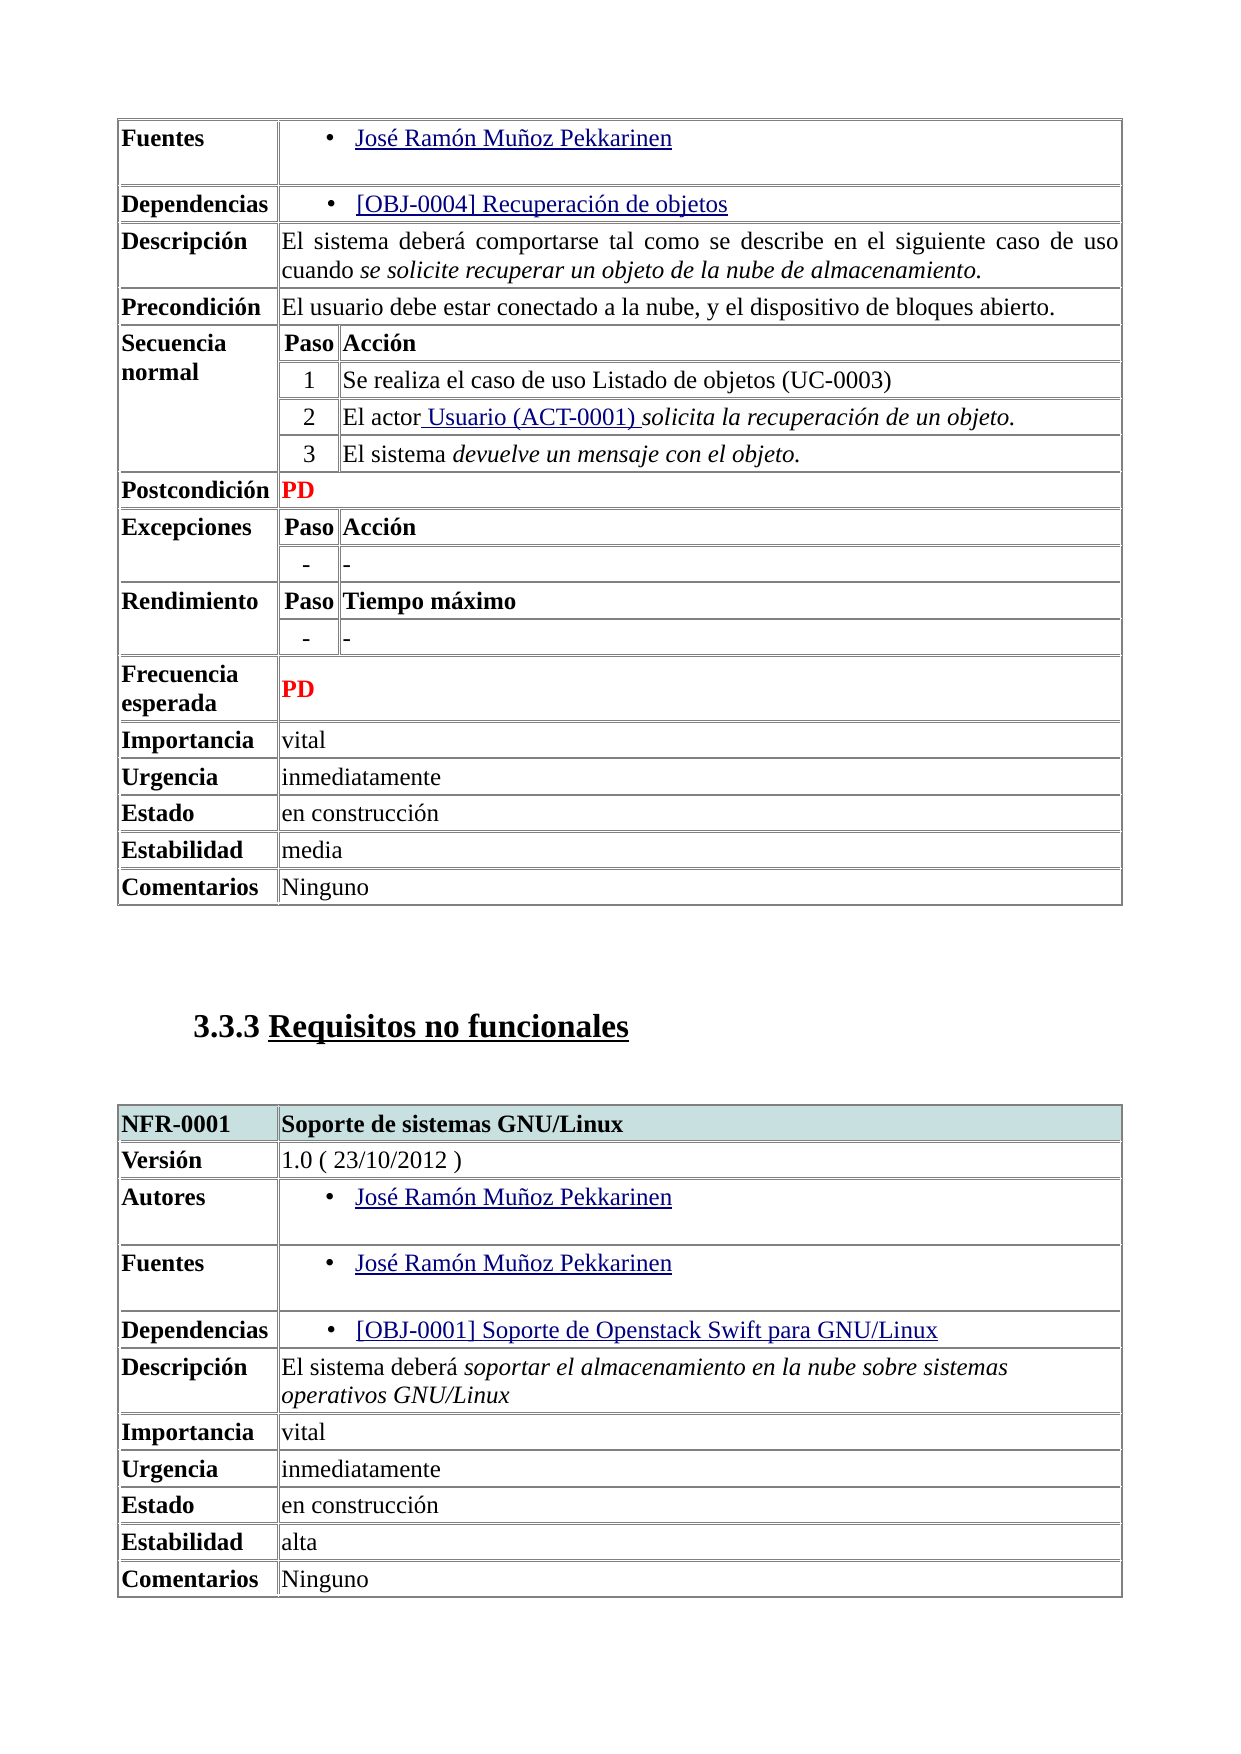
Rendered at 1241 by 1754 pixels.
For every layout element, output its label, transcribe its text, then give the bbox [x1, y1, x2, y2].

table_cell Descripción [119, 221, 277, 287]
table_cell en construcción [280, 1486, 1122, 1522]
table_cell Excepciones [119, 507, 277, 581]
table_cell El sistema deberá soportar el almacenamiento en la nube sobre sistemas operativos GNU/Linux [280, 1346, 1121, 1412]
table_cell - [341, 618, 1122, 654]
table_cell Precondición [118, 287, 277, 323]
table_cell Fuentes [118, 1244, 277, 1310]
table_cell El usuario debe estar conectado a la nube, y el dispositivo de bloques abierto. [280, 287, 1122, 323]
table_header Soporte de sistemas GNU/Linux [278, 1106, 1121, 1140]
table_cell El actor Usuario (ACT-0001) solicita la recuperación de un objeto. [341, 397, 1121, 434]
table_cell Estabilidad [119, 830, 277, 867]
table_cell Frecuencia esperada [119, 654, 277, 720]
table_cell 1.0 ( 23/10/2012 ) [280, 1140, 1121, 1177]
table_cell Postcondición [118, 471, 277, 507]
table_cell Descripción [119, 1346, 277, 1412]
table_cell José Ramón Muñoz Pekkarinen [280, 121, 1121, 184]
table_cell PD [280, 654, 1121, 720]
table_cell - [280, 620, 338, 654]
table_cell Comentarios [119, 1559, 278, 1596]
table_cell Acción [341, 324, 1122, 360]
table_cell [OBJ-0004] Recuperación de objetos [280, 184, 1121, 221]
table_cell Tiempo máximo [341, 581, 1121, 618]
table_cell Comentarios [119, 867, 278, 904]
table_cell Ninguno [279, 867, 1121, 904]
table_cell Acción [341, 507, 1121, 544]
table_cell 2 [280, 400, 338, 434]
table_cell [OBJ-0001] Soporte de Openstack Swift para GNU/Linux [280, 1310, 1121, 1346]
table_cell José Ramón Muñoz Pekkarinen [280, 1244, 1122, 1310]
table_cell Paso [280, 326, 338, 360]
table_cell Fuentes [119, 121, 277, 184]
table_cell Importancia [119, 1412, 277, 1449]
table_cell PD [280, 471, 1122, 507]
subtitle Requisitos no funcionales [193, 1007, 1122, 1045]
table_cell Secuencia normal [118, 324, 277, 471]
table_cell El sistema deberá comportarse tal como se describe en el siguiente caso de uso cuando se solicite recuperar un objeto de la nube de almacenamiento. [280, 221, 1121, 287]
table_cell alta [280, 1522, 1121, 1559]
table_cell 3 [280, 436, 338, 471]
table_cell Dependencias [119, 184, 277, 221]
table_cell Estado [118, 794, 277, 830]
table_cell media [280, 830, 1121, 867]
table_cell El sistema devuelve un mensaje con el objeto. [341, 434, 1122, 471]
table_cell inmediatamente [280, 1449, 1122, 1486]
table_cell Se realiza el caso de uso Listado de objetos (UC-0003) [341, 360, 1121, 397]
table_cell inmediatamente [280, 757, 1122, 793]
table_cell vital [280, 720, 1121, 757]
table_cell Paso [280, 510, 338, 544]
table_cell Estabilidad [119, 1522, 277, 1559]
table_cell - [341, 544, 1121, 581]
table_cell Versión [119, 1140, 277, 1177]
table_cell Ninguno [278, 1559, 1121, 1596]
table_cell - [280, 547, 338, 581]
table_cell Importancia [119, 720, 277, 757]
table_cell Autores [119, 1177, 277, 1243]
table_cell Urgencia [118, 757, 277, 793]
table_cell Urgencia [118, 1449, 277, 1486]
table_cell Paso [280, 583, 338, 618]
table_cell vital [280, 1412, 1121, 1449]
table_cell José Ramón Muñoz Pekkarinen [280, 1177, 1121, 1243]
table_cell 1 [280, 363, 338, 397]
table_header NFR-0001 [119, 1106, 278, 1140]
table_cell Dependencias [119, 1310, 277, 1346]
table_cell en construcción [280, 794, 1122, 830]
table_cell Rendimiento [119, 581, 277, 654]
table_cell Estado [118, 1486, 277, 1522]
